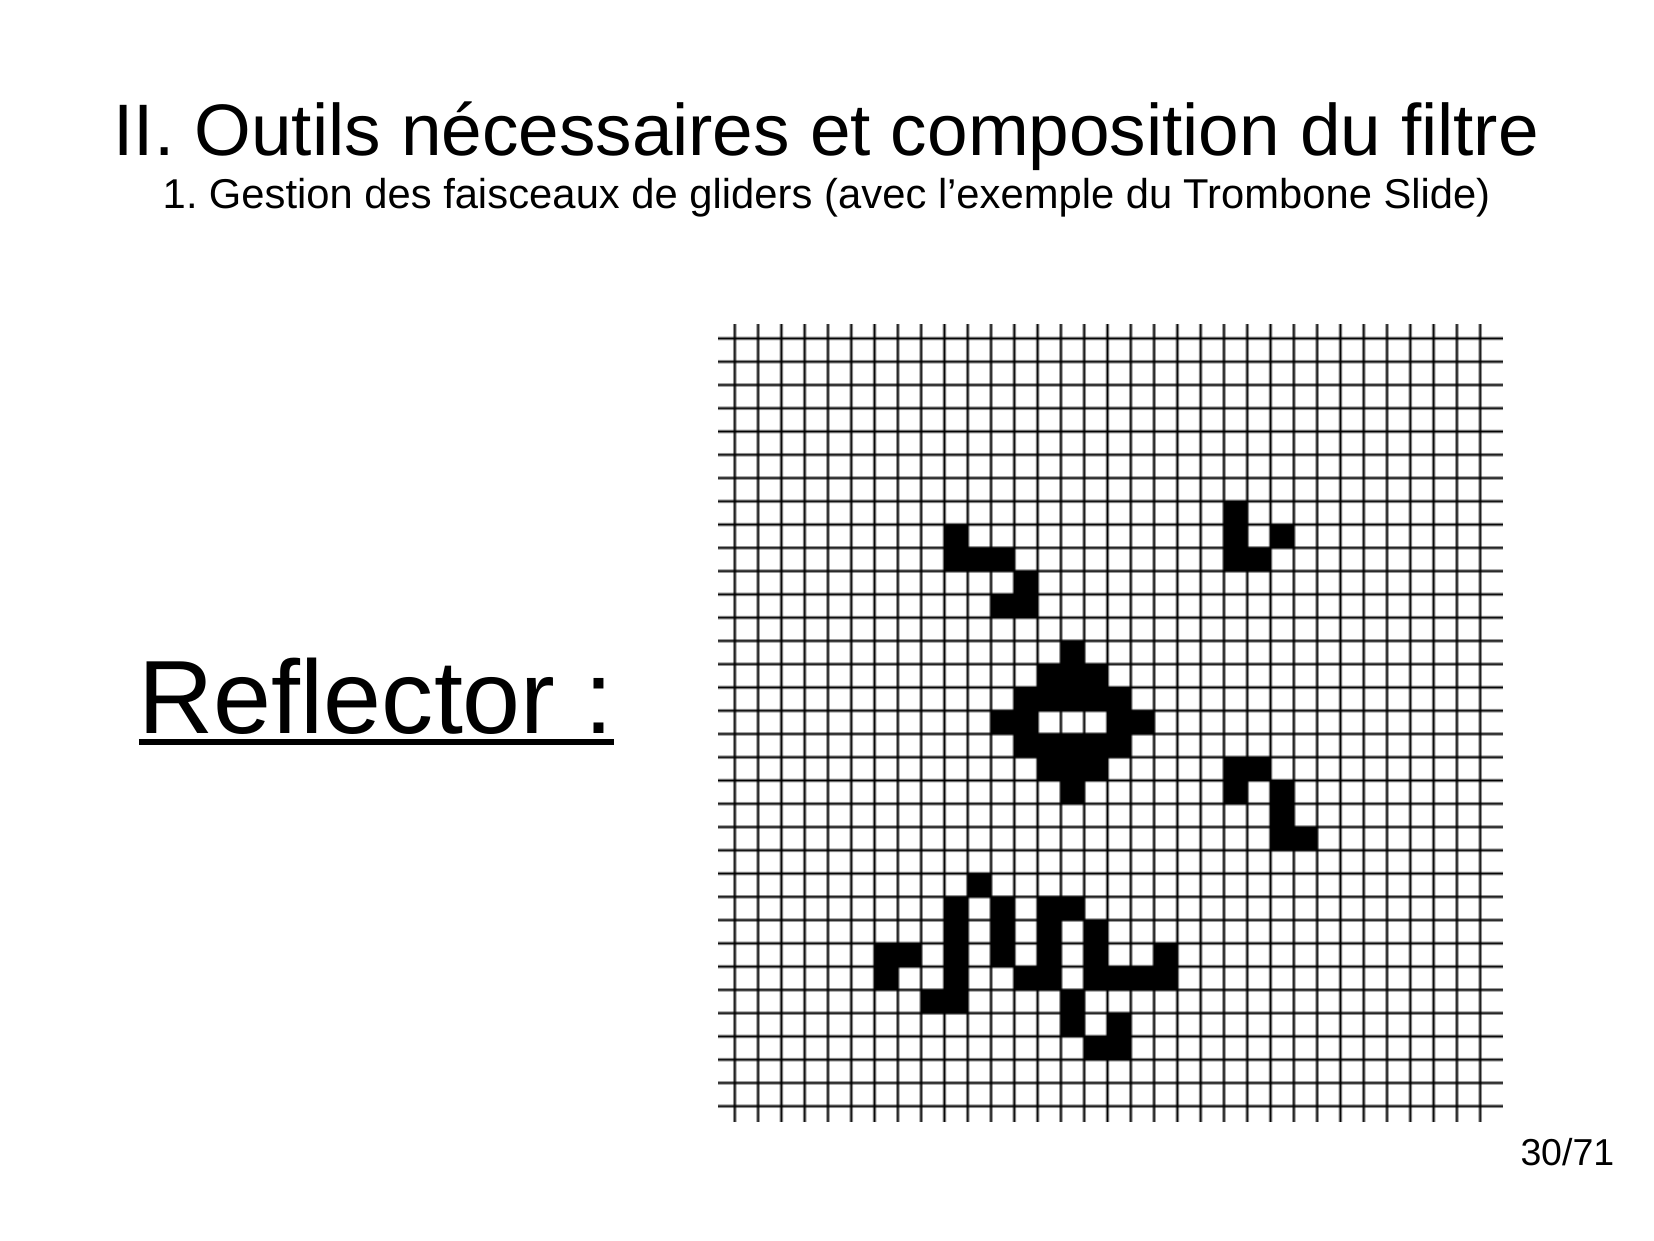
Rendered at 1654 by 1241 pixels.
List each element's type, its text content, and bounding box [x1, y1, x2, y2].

text_box Reflector : [124, 631, 629, 763]
picture [718, 324, 1503, 1123]
title II. Outils nécessaires et composition du filtre 1. Gestion des faisceaux de gliders (avec l’exemple du Trombone Slide) [0, 30, 1654, 276]
text_box <number>/71 [1505, 1124, 1654, 1182]
